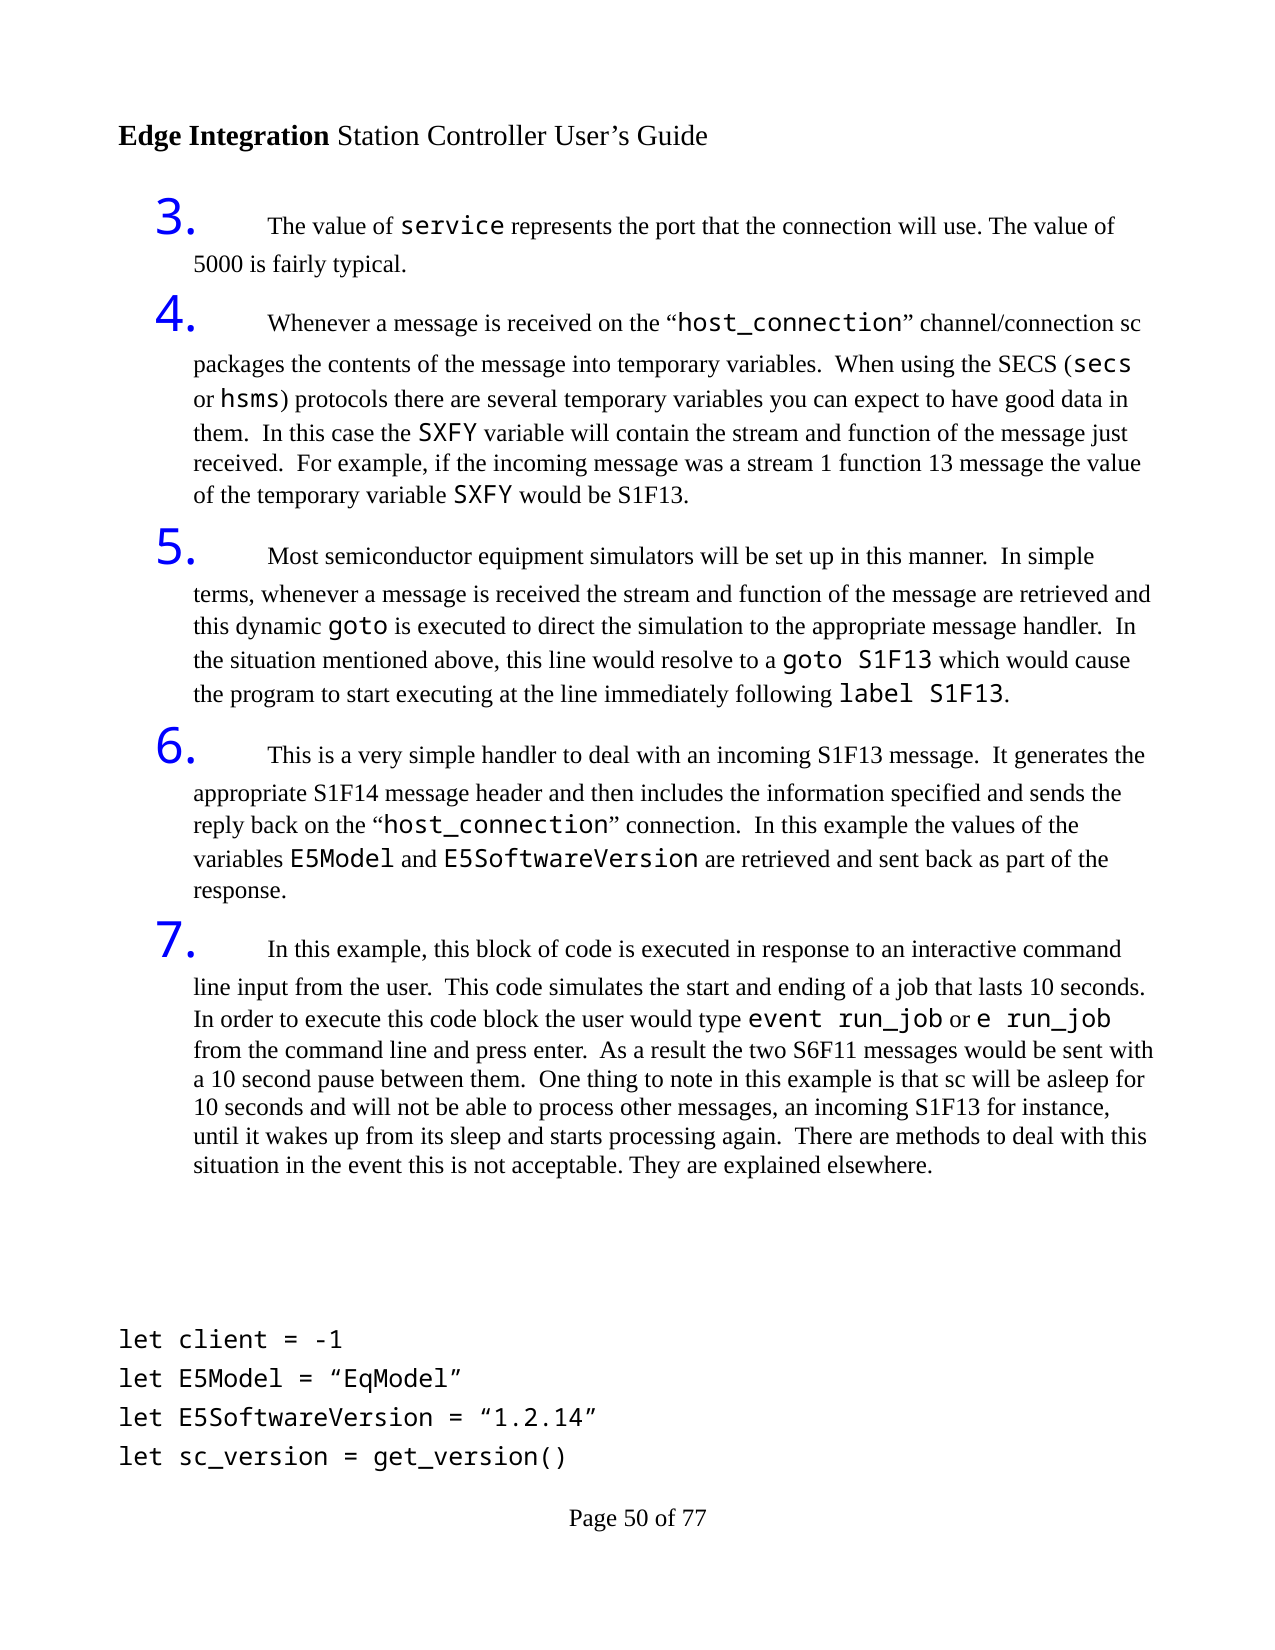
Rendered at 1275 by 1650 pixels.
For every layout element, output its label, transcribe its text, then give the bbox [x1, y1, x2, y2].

list Most semiconductor equipment simulators will be set up in this manner. In simple terms, whenever a message is received the stream and function of the message are retrieved and this dynamic goto is executed to direct the simulation to the appropriate message handler. In the situation mentioned above, this line would resolve to a goto S1F13 which would cause the program to start executing at the line immediately following label S1F13. [156, 511, 1157, 710]
list The value of service represents the port that the connection will use. The value of 5000 is fairly typical. [156, 181, 1157, 278]
text let sc_version = get_version() [118, 1439, 1157, 1473]
list Whenever a message is received on the “host_connection” channel/connection sc packages the contents of the message into temporary variables. When using the SECS (secs or hsms) protocols there are several temporary variables you can expect to have good data in them. In this case the SXFY variable will contain the stream and function of the message just received. For example, if the incoming message was a stream 1 function 13 message the value of the temporary variable SXFY would be S1F13. [156, 278, 1157, 511]
text let client = -1 [118, 1321, 1157, 1356]
list This is a very simple handler to deal with an incoming S1F13 message. It generates the appropriate S1F14 message header and then includes the information specified and sends the reply back on the “host_connection” connection. In this example the values of the variables E5Model and E5SoftwareVersion are retrieved and sent back as part of the response. [156, 710, 1157, 904]
text let E5Model = “EqModel” [118, 1361, 1157, 1395]
text let E5SoftwareVersion = “1.2.14” [118, 1400, 1157, 1434]
list In this example, this block of code is executed in response to an interactive command line input from the user. This code simulates the start and ending of a job that lasts 10 seconds. In order to execute this code block the user would type event run_job or e run_job from the command line and press enter. As a result the two S6F11 messages would be sent with a 10 second pause between them. One thing to note in this example is that sc will be asleep for 10 seconds and will not be able to process other messages, an incoming S1F13 for instance, until it wakes up from its sleep and starts processing again. There are methods to deal with this situation in the event this is not acceptable. They are explained elsewhere. [156, 904, 1157, 1179]
